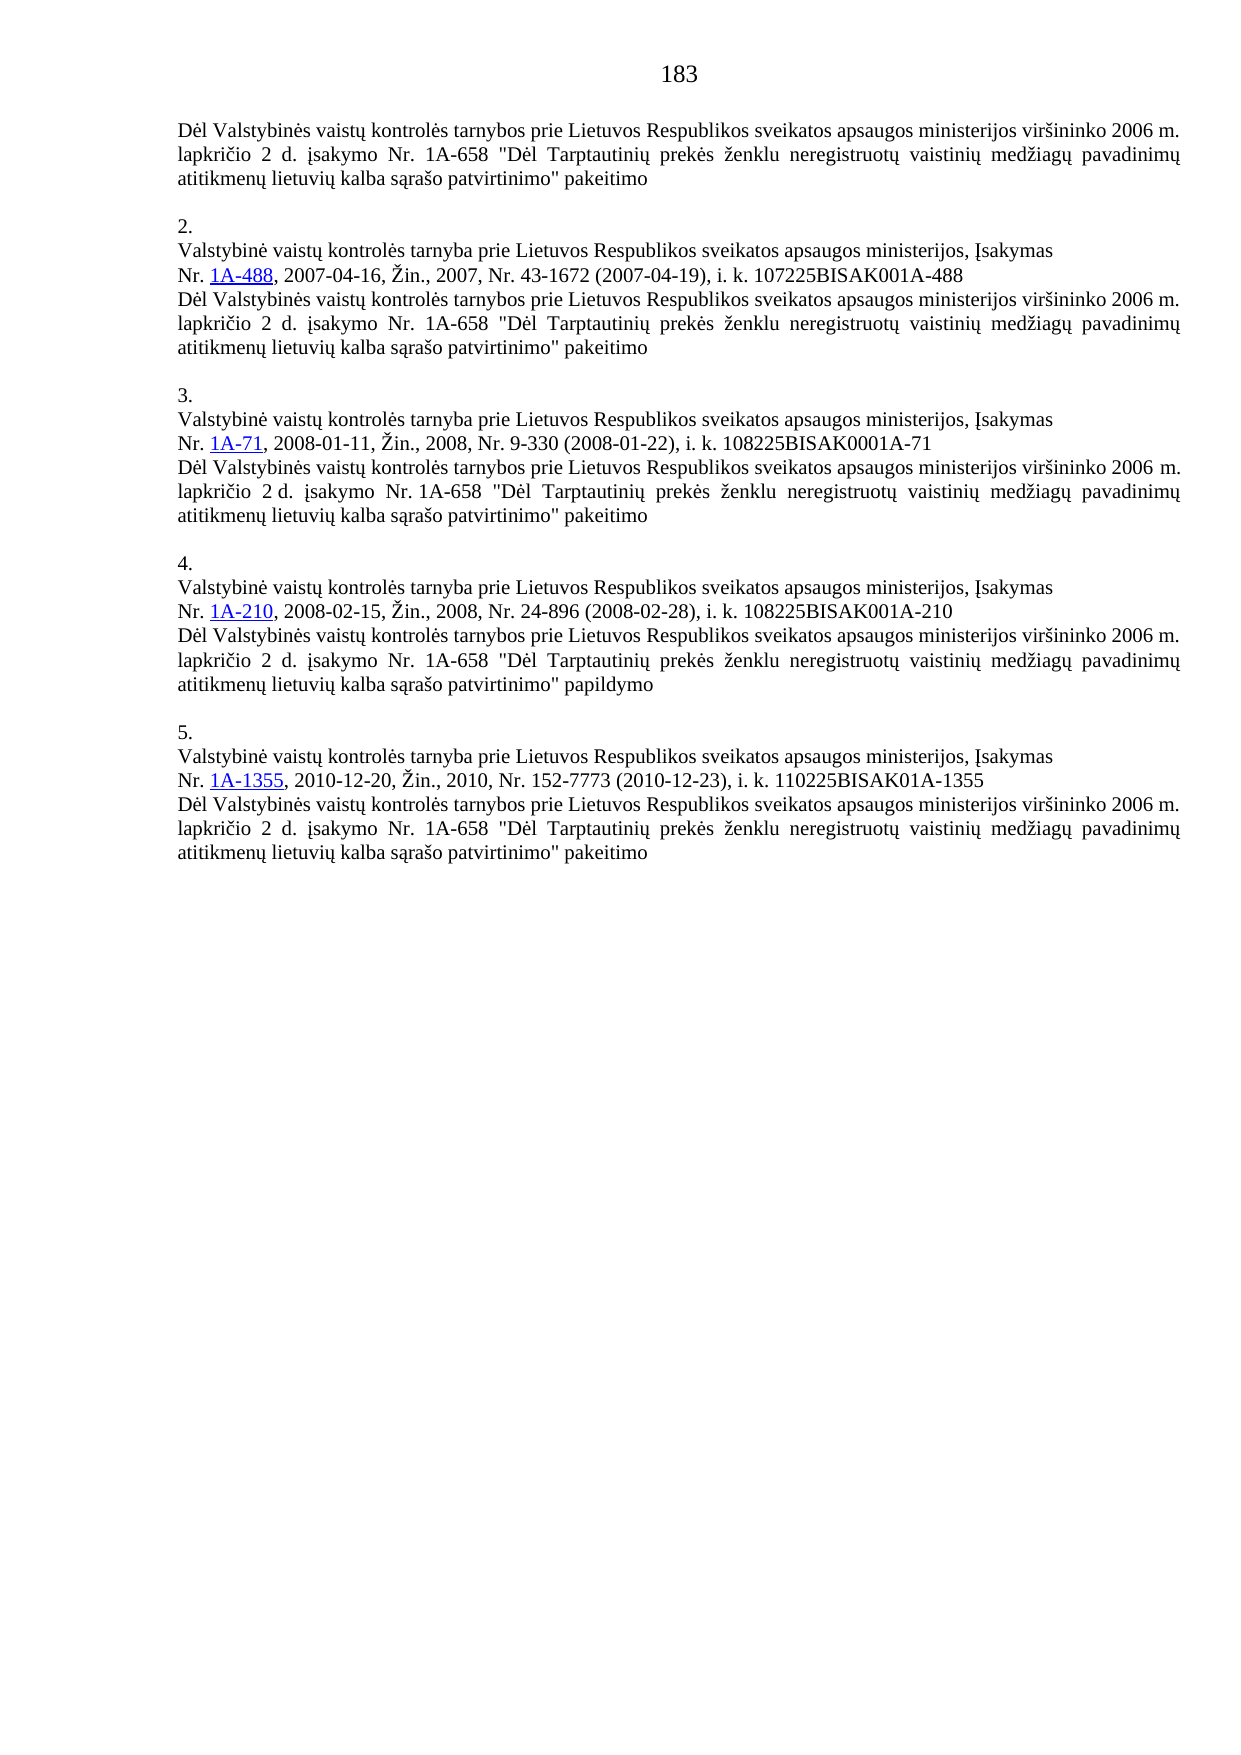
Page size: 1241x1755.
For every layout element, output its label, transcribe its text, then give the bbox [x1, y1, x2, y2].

text 3. [177, 383, 1181, 407]
text Valstybinė vaistų kontrolės tarnyba prie Lietuvos Respublikos sveikatos apsaugos ministerijos, Įsakymas [177, 575, 1181, 599]
text Valstybinė vaistų kontrolės tarnyba prie Lietuvos Respublikos sveikatos apsaugos ministerijos, Įsakymas [177, 238, 1181, 262]
text Valstybinė vaistų kontrolės tarnyba prie Lietuvos Respublikos sveikatos apsaugos ministerijos, Įsakymas [177, 744, 1181, 768]
text Dėl Valstybinės vaistų kontrolės tarnybos prie Lietuvos Respublikos sveikatos apsaugos ministerijos viršininko 2006 m. lapkričio 2 d. įsakymo Nr. 1A-658 "Dėl Tarptautinių prekės ženklu neregistruotų vaistinių medžiagų pavadinimų atitikmenų lietuvių kalba sąrašo patvirtinimo" pakeitimo [177, 287, 1181, 359]
text 2. [177, 214, 1181, 238]
text Nr. 1A-488, 2007-04-16, Žin., 2007, Nr. 43-1672 (2007-04-19), i. k. 107225BISAK001A-488 [177, 262, 1181, 287]
text Nr. 1A-1355, 2010-12-20, Žin., 2010, Nr. 152-7773 (2010-12-23), i. k. 110225BISAK01A-1355 [177, 768, 1181, 792]
text Valstybinė vaistų kontrolės tarnyba prie Lietuvos Respublikos sveikatos apsaugos ministerijos, Įsakymas [177, 407, 1181, 431]
text 4. [177, 551, 1181, 575]
text Nr. 1A-71, 2008-01-11, Žin., 2008, Nr. 9-330 (2008-01-22), i. k. 108225BISAK0001A-71 [177, 431, 1181, 455]
text Dėl Valstybinės vaistų kontrolės tarnybos prie Lietuvos Respublikos sveikatos apsaugos ministerijos viršininko 2006 m. lapkričio 2 d. įsakymo Nr. 1A-658 "Dėl Tarptautinių prekės ženklu neregistruotų vaistinių medžiagų pavadinimų atitikmenų lietuvių kalba sąrašo patvirtinimo" pakeitimo [177, 118, 1181, 190]
text Nr. 1A-210, 2008-02-15, Žin., 2008, Nr. 24-896 (2008-02-28), i. k. 108225BISAK001A-210 [177, 599, 1181, 623]
text Dėl Valstybinės vaistų kontrolės tarnybos prie Lietuvos Respublikos sveikatos apsaugos ministerijos viršininko 2006 m. lapkričio 2 d. įsakymo Nr. 1A-658 "Dėl Tarptautinių prekės ženklu neregistruotų vaistinių medžiagų pavadinimų atitikmenų lietuvių kalba sąrašo patvirtinimo" pakeitimo [177, 792, 1181, 864]
text Dėl Valstybinės vaistų kontrolės tarnybos prie Lietuvos Respublikos sveikatos apsaugos ministerijos viršininko 2006 m. lapkričio 2 d. įsakymo Nr. 1A-658 "Dėl Tarptautinių prekės ženklu neregistruotų vaistinių medžiagų pavadinimų atitikmenų lietuvių kalba sąrašo patvirtinimo" papildymo [177, 623, 1181, 696]
text 5. [177, 720, 1181, 744]
text Dėl Valstybinės vaistų kontrolės tarnybos prie Lietuvos Respublikos sveikatos apsaugos ministerijos viršininko 2006 m. lapkričio 2 d. įsakymo Nr. 1A-658 "Dėl Tarptautinių prekės ženklu neregistruotų vaistinių medžiagų pavadinimų atitikmenų lietuvių kalba sąrašo patvirtinimo" pakeitimo [177, 455, 1181, 527]
